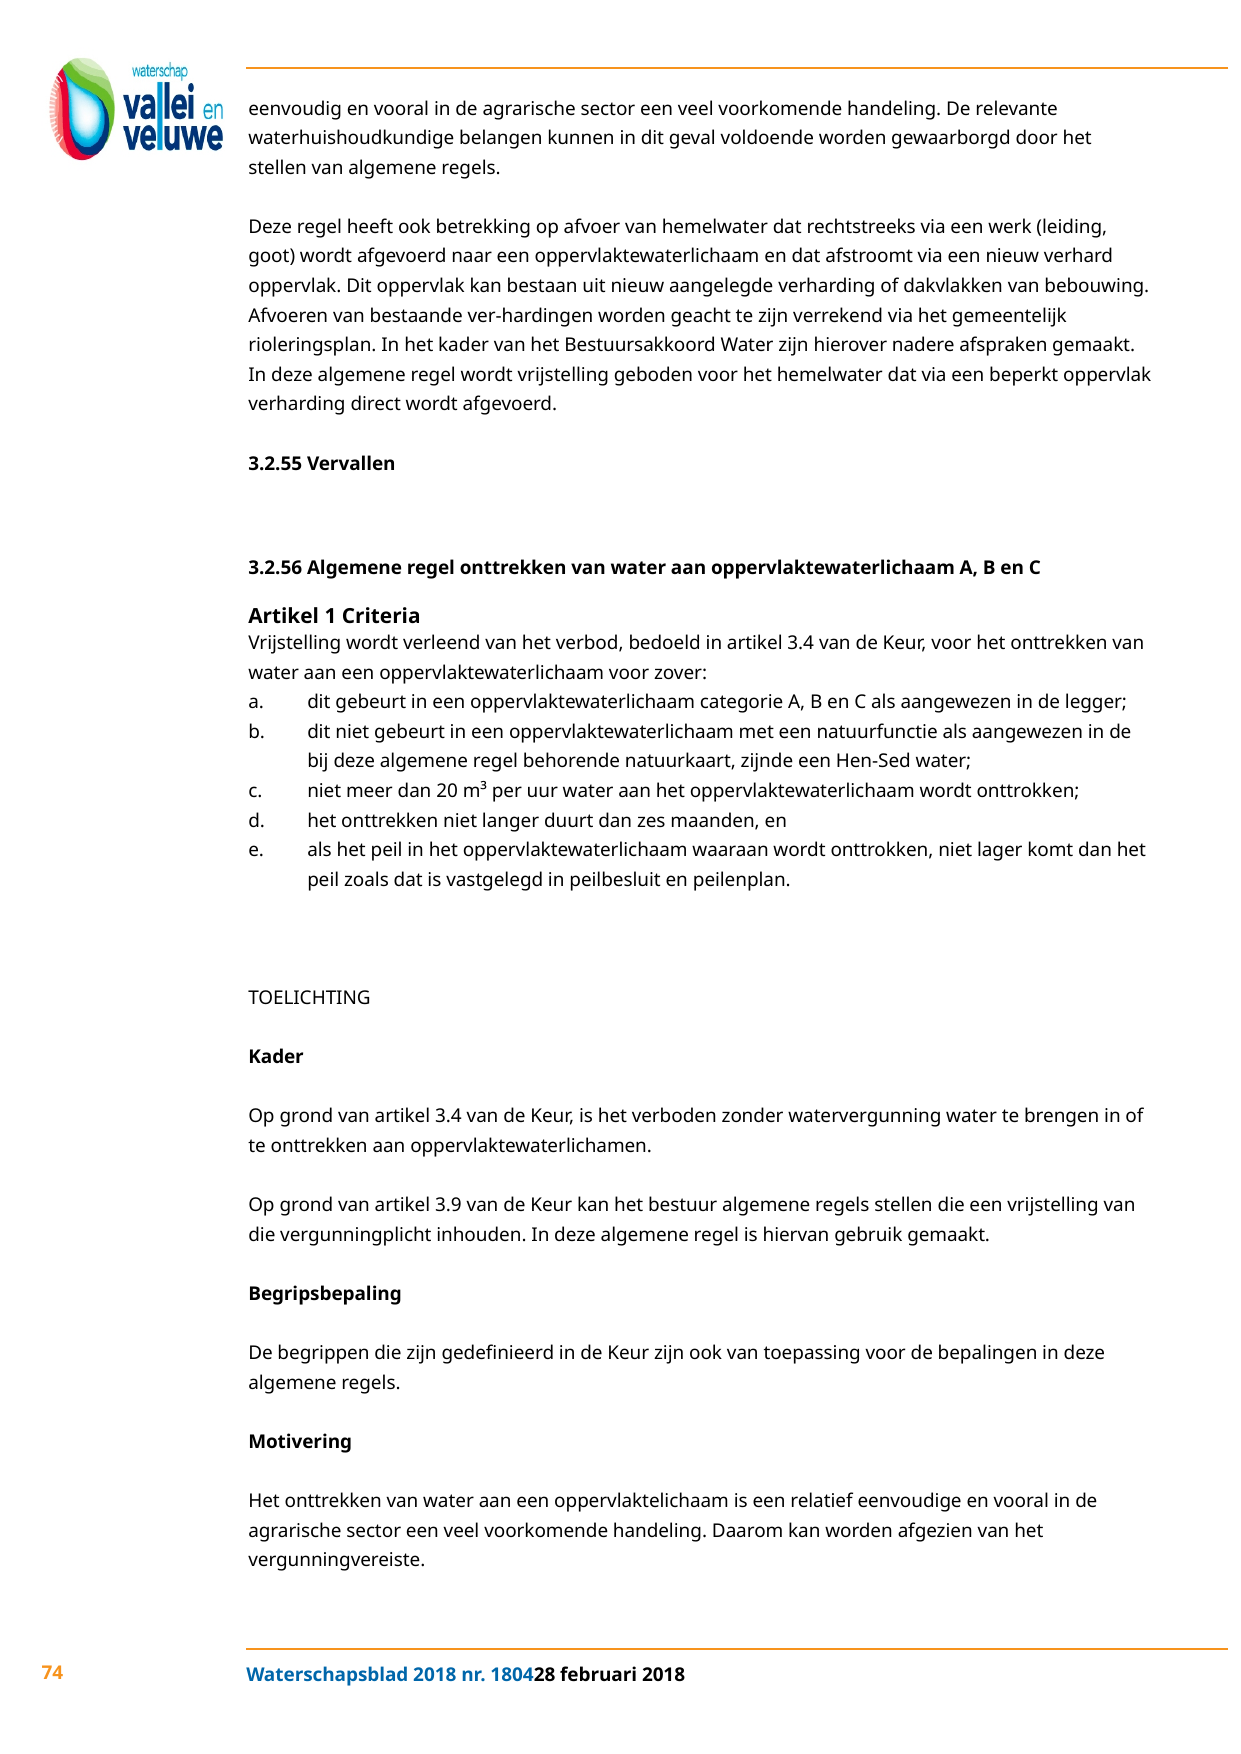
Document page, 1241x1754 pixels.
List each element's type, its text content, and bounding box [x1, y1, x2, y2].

text Motivering [248, 1428, 1152, 1454]
text TOELICHTING [248, 984, 1152, 1010]
list het onttrekken niet langer duurt dan zes maanden, en [248, 807, 1152, 833]
text Kader [248, 1043, 1152, 1069]
text In deze algemene regel wordt vrijstelling geboden voor het hemelwater dat via een beperkt oppervlak verharding direct wordt afgevoerd. [248, 361, 1152, 416]
text Begripsbepaling [248, 1280, 1152, 1306]
text 3.2.56 Algemene regel onttrekken van water aan oppervlaktewaterlichaam A, B en C [248, 554, 1152, 580]
list als het peil in het oppervlaktewaterlichaam waaraan wordt onttrokken, niet lager komt dan het peil zoals dat is vastgelegd in peilbesluit en peilenplan. [248, 836, 1152, 892]
text Artikel 1 Criteria [248, 601, 1152, 629]
list niet meer dan 20 m³ per uur water aan het oppervlaktewaterlichaam wordt onttrokken; [248, 777, 1152, 803]
picture [41, 47, 231, 172]
text Op grond van artikel 3.4 van de Keur, is het verboden zonder watervergunning water te brengen in of te onttrekken aan oppervlaktewaterlichamen. [248, 1103, 1152, 1158]
text Het onttrekken van water aan een oppervlaktelichaam is een relatief eenvoudige en vooral in de agrarische sector een veel voorkomende handeling. Daarom kan worden afgezien van het vergunningvereiste. [248, 1487, 1152, 1572]
list dit niet gebeurt in een oppervlaktewaterlichaam met een natuurfunctie als aangewezen in de bij deze algemene regel behorende natuurkaart, zijnde een Hen-Sed water; [248, 718, 1152, 773]
text De begrippen die zijn gedefinieerd in de Keur zijn ook van toepassing voor de bepalingen in deze algemene regels. [248, 1339, 1152, 1395]
text 3.2.55 Vervallen [248, 450, 1152, 476]
list dit gebeurt in een oppervlaktewaterlichaam categorie A, B en C als aangewezen in de legger; [248, 688, 1152, 714]
text Deze regel heeft ook betrekking op afvoer van hemelwater dat rechtstreeks via een werk (leiding, goot) wordt afgevoerd naar een oppervlaktewaterlichaam en dat afstroomt via een nieuw verhard oppervlak. Dit oppervlak kan bestaan uit nieuw aangelegde verharding of dakvlakken van bebouwing. Afvoeren van bestaande ver-hardingen worden geacht te zijn verrekend via het gemeentelijk rioleringsplan. In het kader van het Bestuursakkoord Water zijn hierover nadere afspraken gemaakt. [248, 213, 1152, 357]
text Vrijstelling wordt verleend van het verbod, bedoeld in artikel 3.4 van de Keur, voor het onttrekken van water aan een oppervlaktewaterlichaam voor zover: [248, 629, 1152, 685]
text Op grond van artikel 3.9 van de Keur kan het bestuur algemene regels stellen die een vrijstelling van die vergunningplicht inhouden. In deze algemene regel is hiervan gebruik gemaakt. [248, 1191, 1152, 1247]
text eenvoudig en vooral in de agrarische sector een veel voorkomende handeling. De relevante waterhuishoudkundige belangen kunnen in dit geval voldoende worden gewaarborgd door het stellen van algemene regels. [248, 95, 1152, 180]
